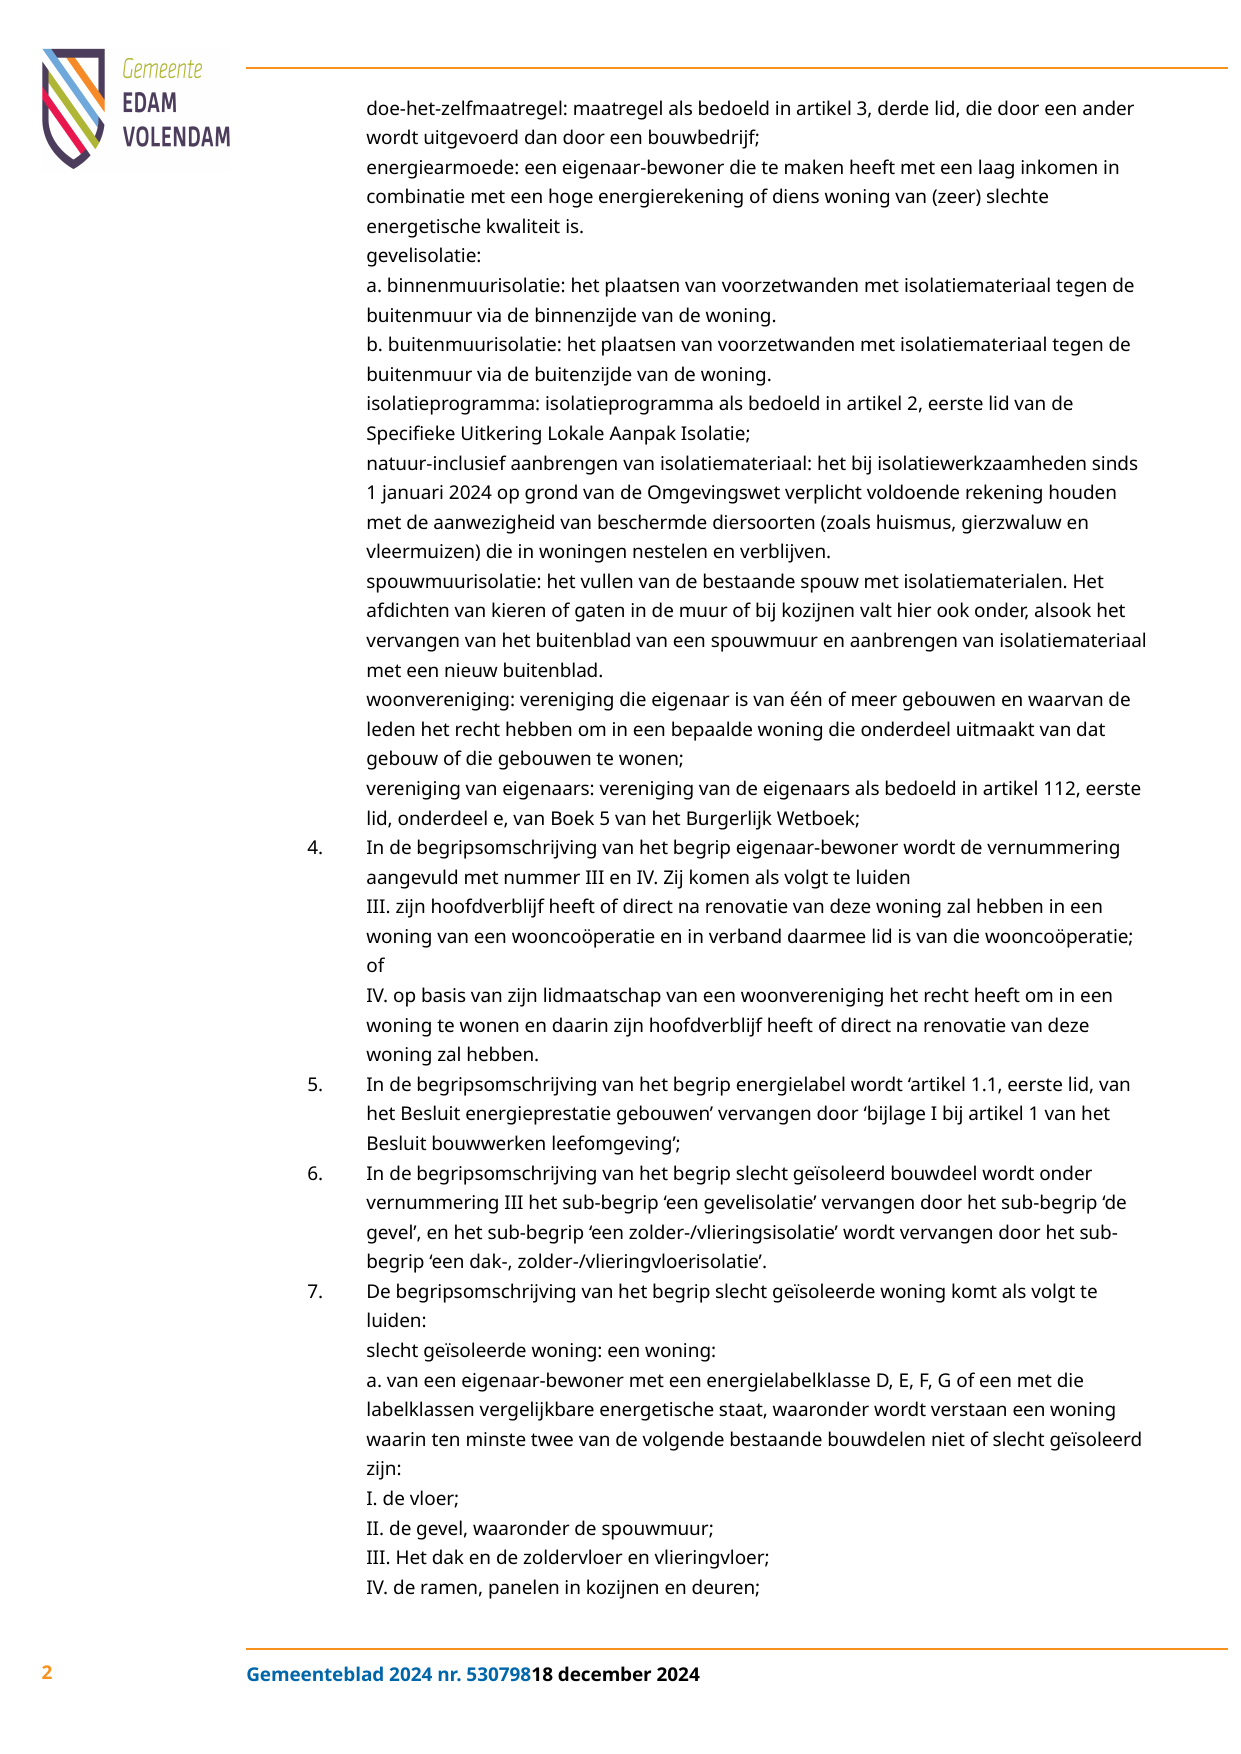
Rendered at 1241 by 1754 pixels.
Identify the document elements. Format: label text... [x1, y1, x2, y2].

list natuur-inclusief aanbrengen van isolatiemateriaal: het bij isolatiewerkzaamheden sinds 1 januari 2024 op grond van de Omgevingswet verplicht voldoende rekening houden met de aanwezigheid van beschermde diersoorten (zoals huismus, gierzwaluw en vleermuizen) die in woningen nestelen en verblijven. [307, 450, 1152, 564]
list In de begripsomschrijving van het begrip energielabel wordt ‘artikel 1.1, eerste lid, van het Besluit energieprestatie gebouwen’ vervangen door ‘bijlage I bij artikel 1 van het Besluit bouwwerken leefomgeving’; [307, 1071, 1152, 1156]
list III. Het dak en de zoldervloer en vlieringvloer; [307, 1544, 1152, 1570]
list a. binnenmuurisolatie: het plaatsen van voorzetwanden met isolatiemateriaal tegen de buitenmuur via de binnenzijde van de woning. [307, 272, 1152, 328]
list doe-het-zelfmaatregel: maatregel als bedoeld in artikel 3, derde lid, die door een ander wordt uitgevoerd dan door een bouwbedrijf; [307, 95, 1152, 150]
list II. de gevel, waaronder de spouwmuur; [307, 1515, 1152, 1541]
list In de begripsomschrijving van het begrip eigenaar-bewoner wordt de vernummering aangevuld met nummer III en IV. Zij komen als volgt te luiden [307, 834, 1152, 890]
list IV. de ramen, panelen in kozijnen en deuren; [307, 1574, 1152, 1600]
list De begripsomschrijving van het begrip slecht geïsoleerde woning komt als volgt te luiden: [307, 1278, 1152, 1333]
list woonvereniging: vereniging die eigenaar is van één of meer gebouwen en waarvan de leden het recht hebben om in een bepaalde woning die onderdeel uitmaakt van dat gebouw of die gebouwen te wonen; [307, 686, 1152, 771]
list III. zijn hoofdverblijf heeft of direct na renovatie van deze woning zal hebben in een woning van een wooncoöperatie en in verband daarmee lid is van die wooncoöperatie; of [307, 893, 1152, 978]
list slecht geïsoleerde woning: een woning: [307, 1337, 1152, 1363]
list a. van een eigenaar-bewoner met een energielabelklasse D, E, F, G of een met die labelklassen vergelijkbare energetische staat, waaronder wordt verstaan een woning waarin ten minste twee van de volgende bestaande bouwdelen niet of slecht geïsoleerd zijn: [307, 1367, 1152, 1481]
list isolatieprogramma: isolatieprogramma als bedoeld in artikel 2, eerste lid van de Specifieke Uitkering Lokale Aanpak Isolatie; [307, 391, 1152, 446]
list IV. op basis van zijn lidmaatschap van een woonvereniging het recht heeft om in een woning te wonen en daarin zijn hoofdverblijf heeft of direct na renovatie van deze woning zal hebben. [307, 982, 1152, 1067]
list In de begripsomschrijving van het begrip slecht geïsoleerd bouwdeel wordt onder vernummering III het sub-begrip ‘een gevelisolatie’ vervangen door het sub-begrip ‘de gevel’, en het sub-begrip ‘een zolder-/vlieringsisolatie’ wordt vervangen door het sub-begrip ‘een dak-, zolder-/vlieringvloerisolatie’. [307, 1160, 1152, 1274]
list energiearmoede: een eigenaar-bewoner die te maken heeft met een laag inkomen in combinatie met een hoge energierekening of diens woning van (zeer) slechte energetische kwaliteit is. [307, 154, 1152, 239]
list vereniging van eigenaars: vereniging van de eigenaars als bedoeld in artikel 112, eerste lid, onderdeel e, van Boek 5 van het Burgerlijk Wetboek; [307, 775, 1152, 831]
list spouwmuurisolatie: het vullen van de bestaande spouw met isolatiematerialen. Het afdichten van kieren of gaten in de muur of bij kozijnen valt hier ook onder, alsook het vervangen van het buitenblad van een spouwmuur en aanbrengen van isolatiemateriaal met een nieuw buitenblad. [307, 568, 1152, 683]
list I. de vloer; [307, 1485, 1152, 1511]
picture [41, 47, 231, 172]
list b. buitenmuurisolatie: het plaatsen van voorzetwanden met isolatiemateriaal tegen de buitenmuur via de buitenzijde van de woning. [307, 331, 1152, 387]
list gevelisolatie: [307, 243, 1152, 268]
